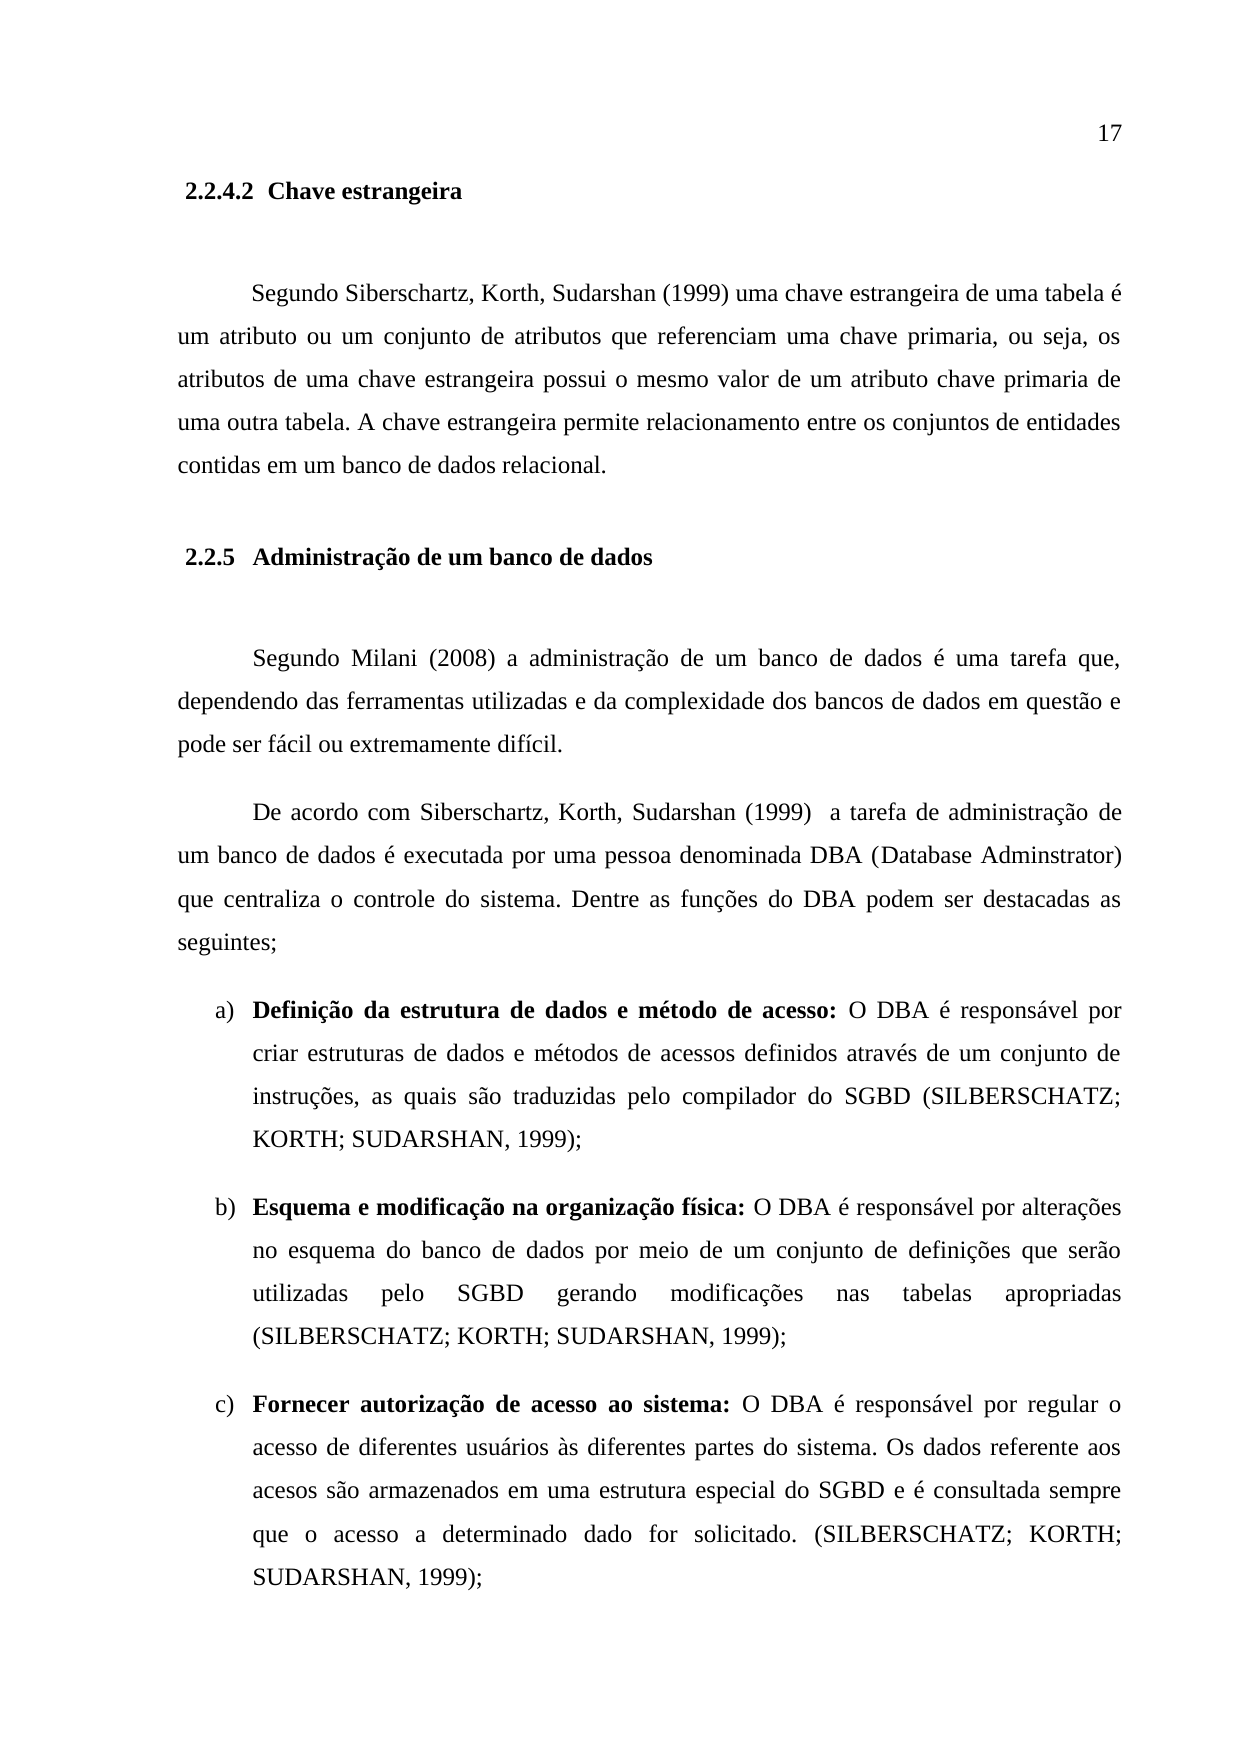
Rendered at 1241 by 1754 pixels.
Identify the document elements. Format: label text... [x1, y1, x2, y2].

list Esquema e modificação na organização física: O DBA é responsável por alterações no esquema do banco de dados por meio de um conjunto de definições que serão utilizadas pelo SGBD gerando modificações nas tabelas apropriadas (SILBERSCHATZ; KORTH; SUDARSHAN, 1999); [215, 1192, 1122, 1350]
list Definição da estrutura de dados e método de acesso: O DBA é responsável por criar estruturas de dados e métodos de acessos definidos através de um conjunto de instruções, as quais são traduzidas pelo compilador do SGBD (SILBERSCHATZ; KORTH; SUDARSHAN, 1999); [215, 995, 1122, 1153]
text De acordo com Siberschartz, Korth, Sudarshan (1999) a tarefa de administração de um banco de dados é executada por uma pessoa denominada DBA (Database Adminstrator) que centraliza o controle do sistema. Dentre as funções do DBA podem ser destacadas as seguintes; [177, 797, 1122, 956]
text Segundo Milani (2008) a administração de um banco de dados é uma tarefa que, dependendo das ferramentas utilizadas e da complexidade dos bancos de dados em questão e pode ser fácil ou extremamente difícil. [177, 643, 1122, 758]
list Fornecer autorização de acesso ao sistema: O DBA é responsável por regular o acesso de diferentes usuários às diferentes partes do sistema. Os dados referente aos acesos são armazenados em uma estrutura especial do SGBD e é consultada sempre que o acesso a determinado dado for solicitado. (SILBERSCHATZ; KORTH; SUDARSHAN, 1999); [215, 1389, 1122, 1591]
list Administração de um banco de dados [185, 542, 1122, 570]
list Chave estrangeira [185, 176, 1122, 205]
text Segundo Siberschartz, Korth, Sudarshan (1999) uma chave estrangeira de uma tabela é um atributo ou um conjunto de atributos que referenciam uma chave primaria, ou seja, os atributos de uma chave estrangeira possui o mesmo valor de um atributo chave primaria de uma outra tabela. A chave estrangeira permite relacionamento entre os conjuntos de entidades contidas em um banco de dados relacional. [177, 278, 1122, 479]
